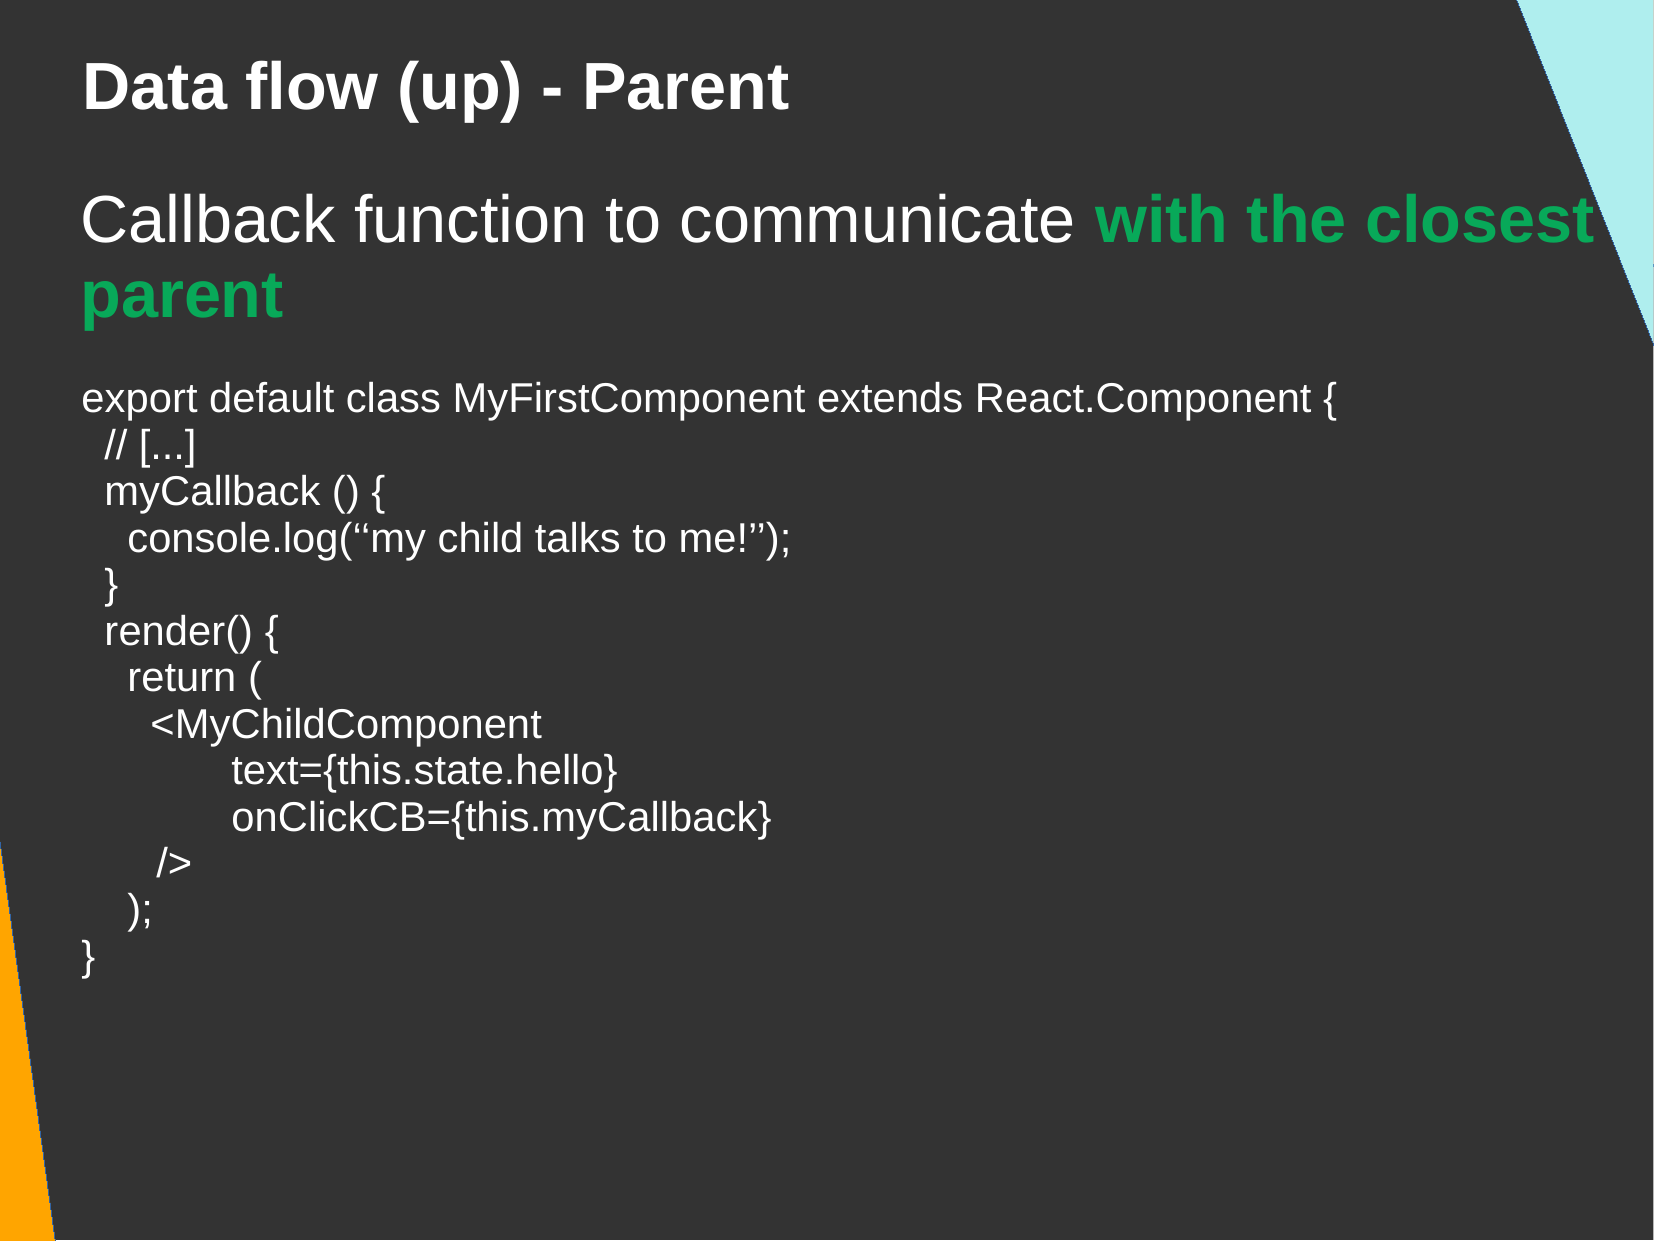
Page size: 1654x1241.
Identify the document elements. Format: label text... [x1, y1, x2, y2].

text_box [0, 841, 56, 1241]
title export default class MyFirstComponent extends React.Component { // [...] myCallback () { console.log(‘‘my child talks to me!’’); } render() { return ( <MyChildComponent text={this.state.hello} onClickCB={this.myCallback} /> ); } [81, 375, 1654, 1066]
text_box [1516, 0, 1654, 346]
title Callback function to communicate with the closest parent [80, 182, 1653, 650]
title Data flow (up) - Parent [82, 49, 1111, 125]
